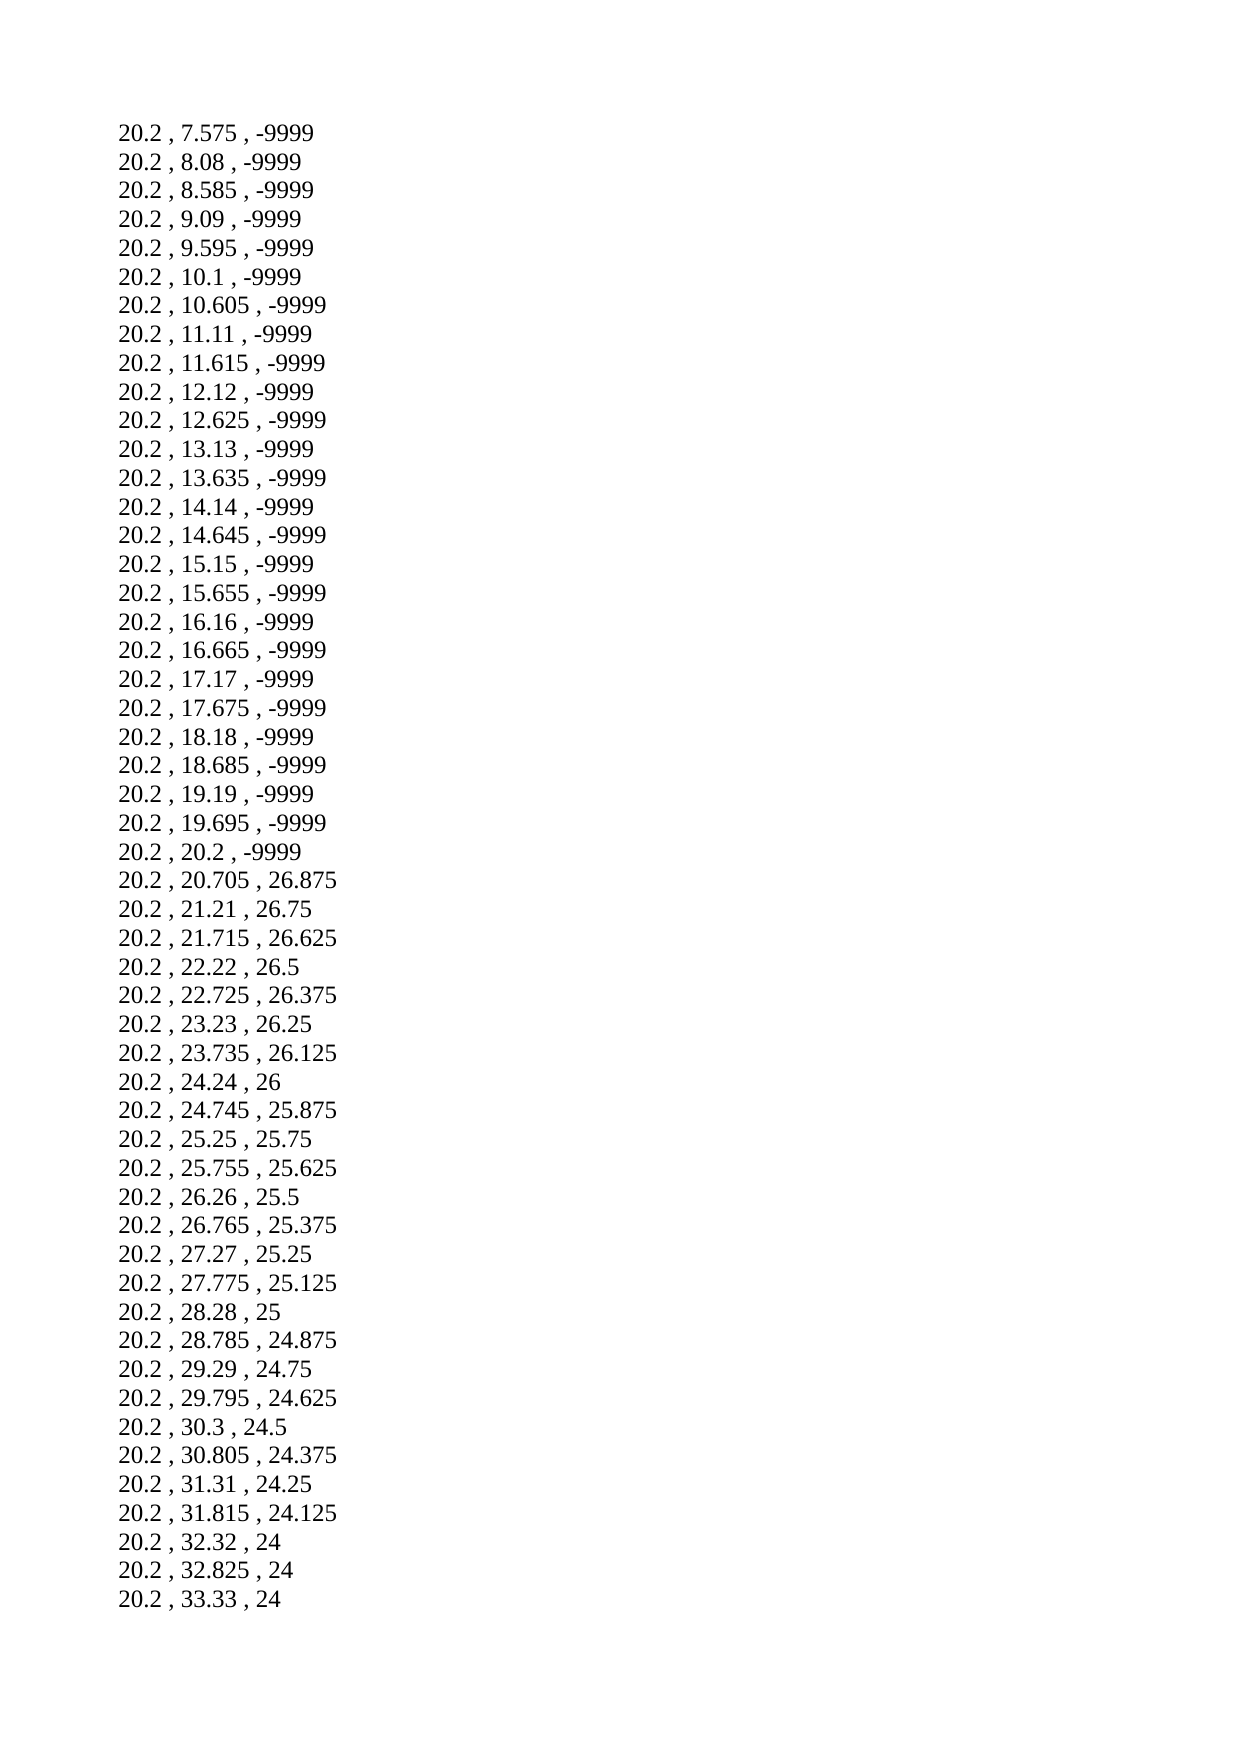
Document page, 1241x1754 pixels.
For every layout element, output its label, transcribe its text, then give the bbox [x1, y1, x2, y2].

text 20.2 , 20.705 , 26.875 [118, 866, 1122, 894]
text 20.2 , 8.585 , -9999 [118, 176, 1122, 204]
text 20.2 , 23.735 , 26.125 [118, 1038, 1122, 1067]
text 20.2 , 30.805 , 24.375 [118, 1441, 1122, 1469]
text 20.2 , 32.825 , 24 [118, 1556, 1122, 1584]
text 20.2 , 10.605 , -9999 [118, 291, 1122, 319]
text 20.2 , 11.615 , -9999 [118, 348, 1122, 377]
text 20.2 , 21.715 , 26.625 [118, 923, 1122, 952]
text 20.2 , 14.14 , -9999 [118, 492, 1122, 521]
text 20.2 , 9.595 , -9999 [118, 233, 1122, 262]
text 20.2 , 29.29 , 24.75 [118, 1354, 1122, 1383]
text 20.2 , 9.09 , -9999 [118, 204, 1122, 233]
text 20.2 , 27.27 , 25.25 [118, 1239, 1122, 1268]
text 20.2 , 19.695 , -9999 [118, 808, 1122, 837]
text 20.2 , 25.25 , 25.75 [118, 1124, 1122, 1153]
text 20.2 , 30.3 , 24.5 [118, 1412, 1122, 1441]
text 20.2 , 8.08 , -9999 [118, 147, 1122, 176]
text 20.2 , 21.21 , 26.75 [118, 894, 1122, 923]
text 20.2 , 14.645 , -9999 [118, 521, 1122, 549]
text 20.2 , 16.665 , -9999 [118, 636, 1122, 664]
text 20.2 , 28.785 , 24.875 [118, 1326, 1122, 1354]
text 20.2 , 31.31 , 24.25 [118, 1469, 1122, 1498]
text 20.2 , 29.795 , 24.625 [118, 1383, 1122, 1412]
text 20.2 , 24.745 , 25.875 [118, 1096, 1122, 1124]
text 20.2 , 25.755 , 25.625 [118, 1153, 1122, 1182]
text 20.2 , 10.1 , -9999 [118, 262, 1122, 291]
text 20.2 , 26.26 , 25.5 [118, 1182, 1122, 1211]
text 20.2 , 15.15 , -9999 [118, 549, 1122, 578]
text 20.2 , 24.24 , 26 [118, 1067, 1122, 1096]
text 20.2 , 31.815 , 24.125 [118, 1498, 1122, 1527]
text 20.2 , 16.16 , -9999 [118, 607, 1122, 636]
text 20.2 , 12.12 , -9999 [118, 377, 1122, 406]
text 20.2 , 15.655 , -9999 [118, 578, 1122, 607]
text 20.2 , 18.18 , -9999 [118, 722, 1122, 751]
text 20.2 , 17.17 , -9999 [118, 664, 1122, 693]
text 20.2 , 22.22 , 26.5 [118, 952, 1122, 981]
text 20.2 , 12.625 , -9999 [118, 406, 1122, 434]
text 20.2 , 18.685 , -9999 [118, 751, 1122, 779]
text 20.2 , 27.775 , 25.125 [118, 1268, 1122, 1297]
text 20.2 , 28.28 , 25 [118, 1297, 1122, 1326]
text 20.2 , 20.2 , -9999 [118, 837, 1122, 866]
text 20.2 , 19.19 , -9999 [118, 779, 1122, 808]
text 20.2 , 13.13 , -9999 [118, 434, 1122, 463]
text 20.2 , 32.32 , 24 [118, 1527, 1122, 1556]
text 20.2 , 11.11 , -9999 [118, 319, 1122, 348]
text 20.2 , 7.575 , -9999 [118, 118, 1122, 147]
text 20.2 , 22.725 , 26.375 [118, 981, 1122, 1009]
text 20.2 , 26.765 , 25.375 [118, 1211, 1122, 1239]
text 20.2 , 17.675 , -9999 [118, 693, 1122, 722]
text 20.2 , 23.23 , 26.25 [118, 1009, 1122, 1038]
text 20.2 , 33.33 , 24 [118, 1584, 1122, 1613]
text 20.2 , 13.635 , -9999 [118, 463, 1122, 492]
